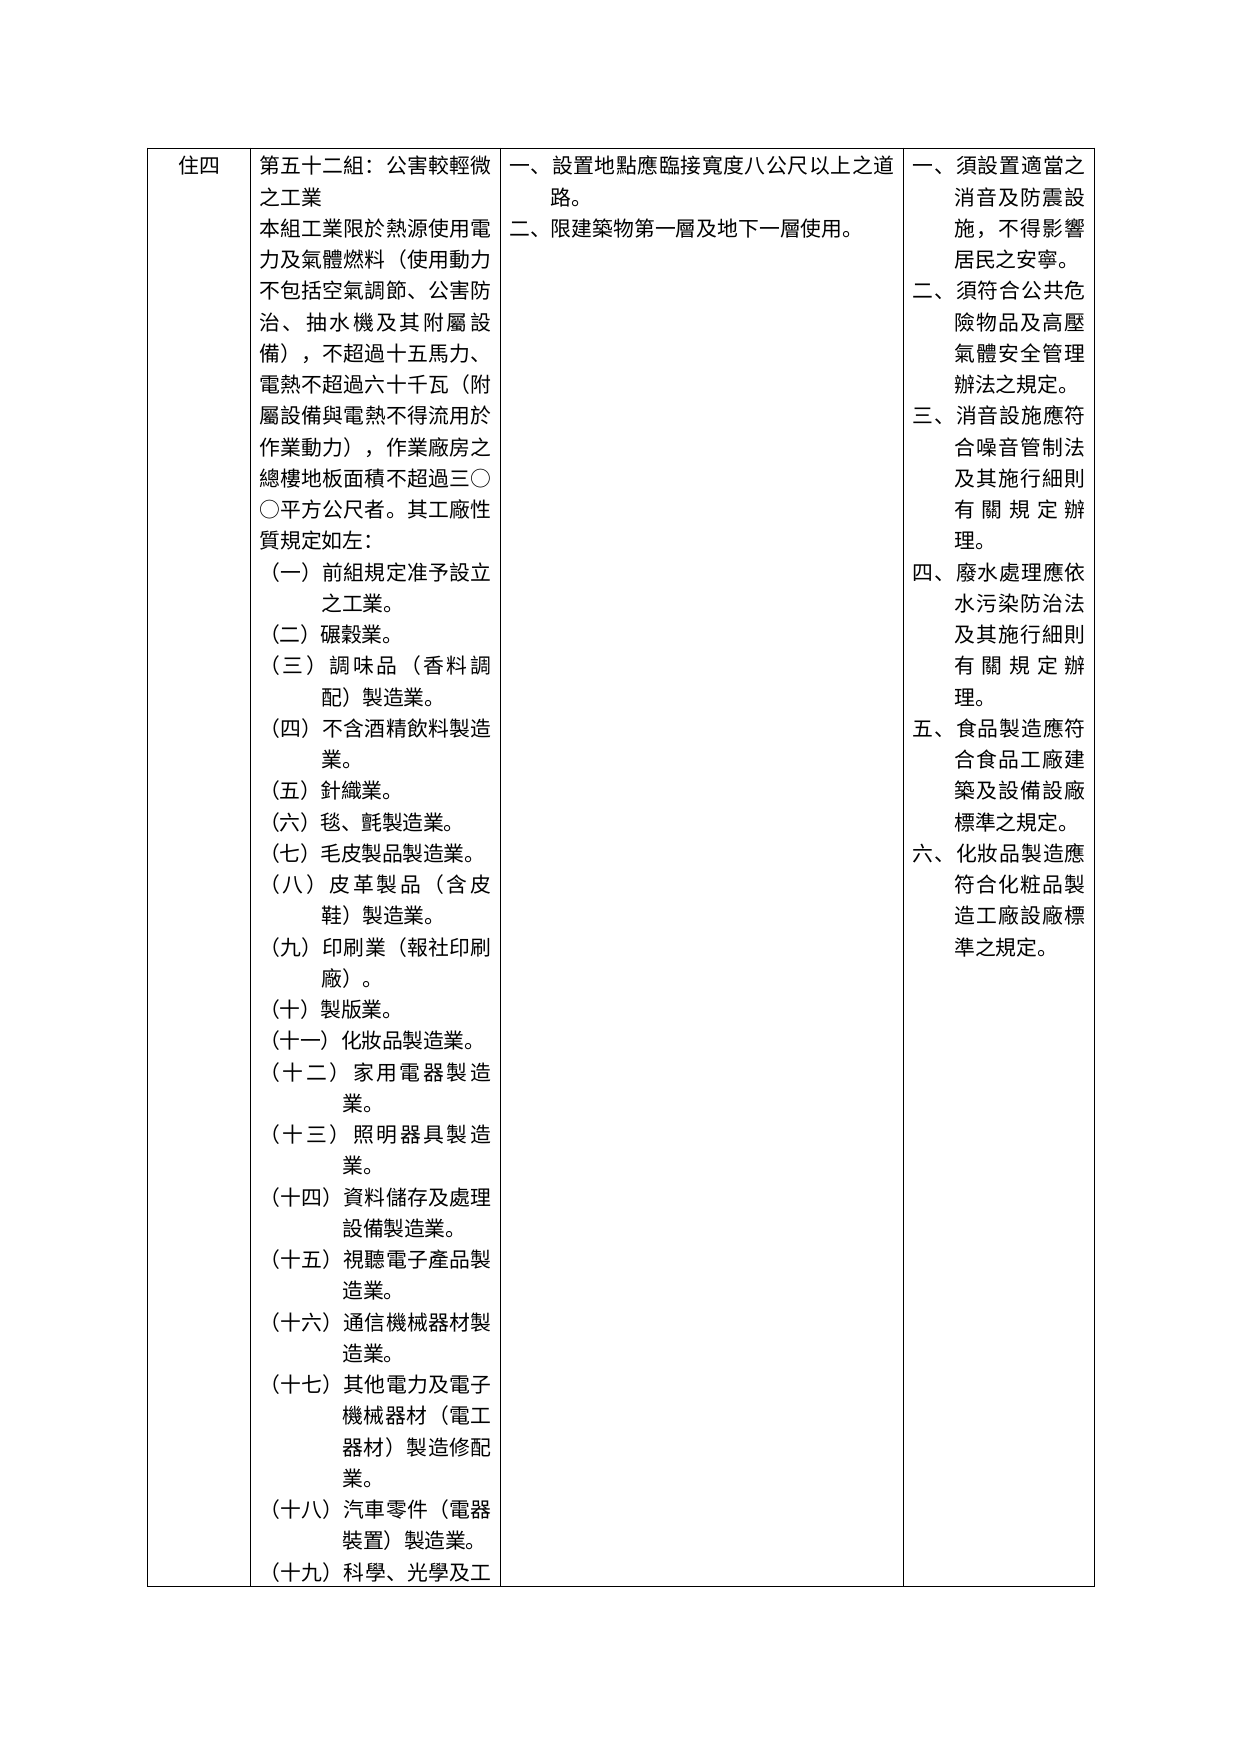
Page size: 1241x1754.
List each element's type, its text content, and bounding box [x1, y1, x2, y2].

table_cell 住四 [148, 149, 250, 1586]
table_cell 第五十二組：公害較輕微之工業 本組工業限於熱源使用電力及氣體燃料（使用動力不包括空氣調節、公害防治、抽水機及其附屬設備），不超過十五馬力、電熱不超過六十千瓦（附屬設備與電熱不得流用於作業動力），作業廠房之總樓地板面積不超過三○○平方公尺者。其工廠性質規定如左： （一）前組規定准予設立之工業。 （二）碾穀業。 （三）調味品（香料調配）製造業。 （四）不含酒精飲料製造業。 （五）針織業。 （六）毯、氈製造業。 （七）毛皮製品製造業。 （八）皮革製品（含皮鞋）製造業。 （九）印刷業（報社印刷廠）。 （十）製版業。 （十一）化妝品製造業。 （十二）家用電器製造業。 （十三）照明器具製造業。 （十四）資料儲存及處理設備製造業。 （十五）視聽電子產品製造業。 （十六）通信機械器材製造業。 （十七）其他電力及電子機械器材（電工器材）製造修配業。 （十八）汽車零件（電器裝置）製造業。 （十九）科學、光學及工 [251, 149, 500, 1586]
table_cell 一、設置地點應臨接寬度八公尺以上之道路。 二、限建築物第一層及地下一層使用。 [501, 149, 903, 1586]
table_cell 一、須設置適當之消音及防震設施，不得影響居民之安寧。 二、須符合公共危險物品及高壓氣體安全管理辦法之規定。 三、消音設施應符合噪音管制法及其施行細則有關規定辦理。 四、廢水處理應依水污染防治法及其施行細則有關規定辦理。 五、食品製造應符合食品工廠建築及設備設廠標準之規定。 六、化妝品製造應符合化粧品製造工廠設廠標準之規定。 [904, 149, 1094, 1586]
